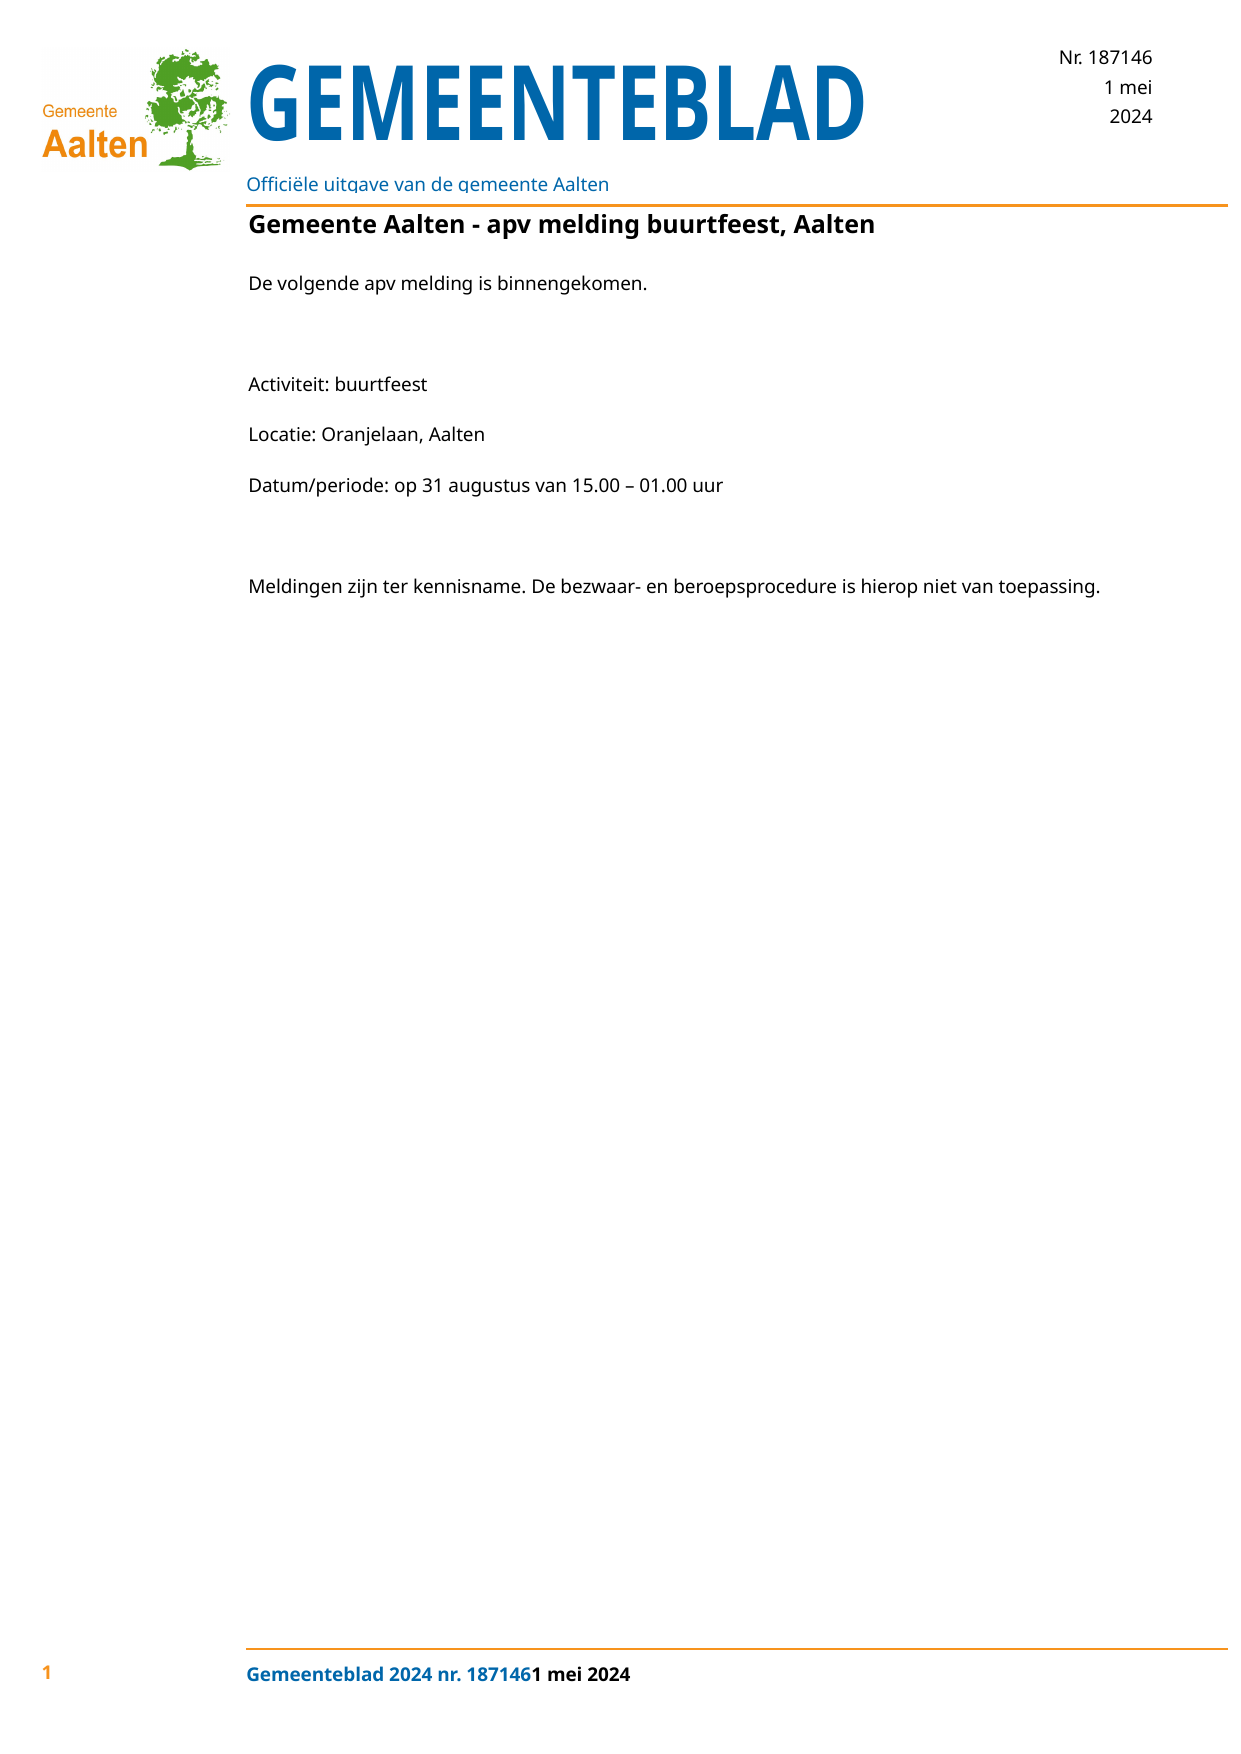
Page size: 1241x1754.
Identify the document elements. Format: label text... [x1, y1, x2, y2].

text Datum/periode: op 31 augustus van 15.00 – 01.00 uur [248, 472, 1152, 498]
picture [41, 47, 231, 172]
text Locatie: Oranjelaan, Aalten [248, 422, 1152, 447]
text Activiteit: buurtfeest [248, 371, 1152, 397]
text Meldingen zijn ter kennisname. De bezwaar- en beroepsprocedure is hierop niet van toepassing. [248, 573, 1152, 598]
text De volgende apv melding is binnengekomen. [248, 270, 1152, 296]
text Gemeente Aalten - apv melding buurtfeest, Aalten [248, 207, 1152, 241]
